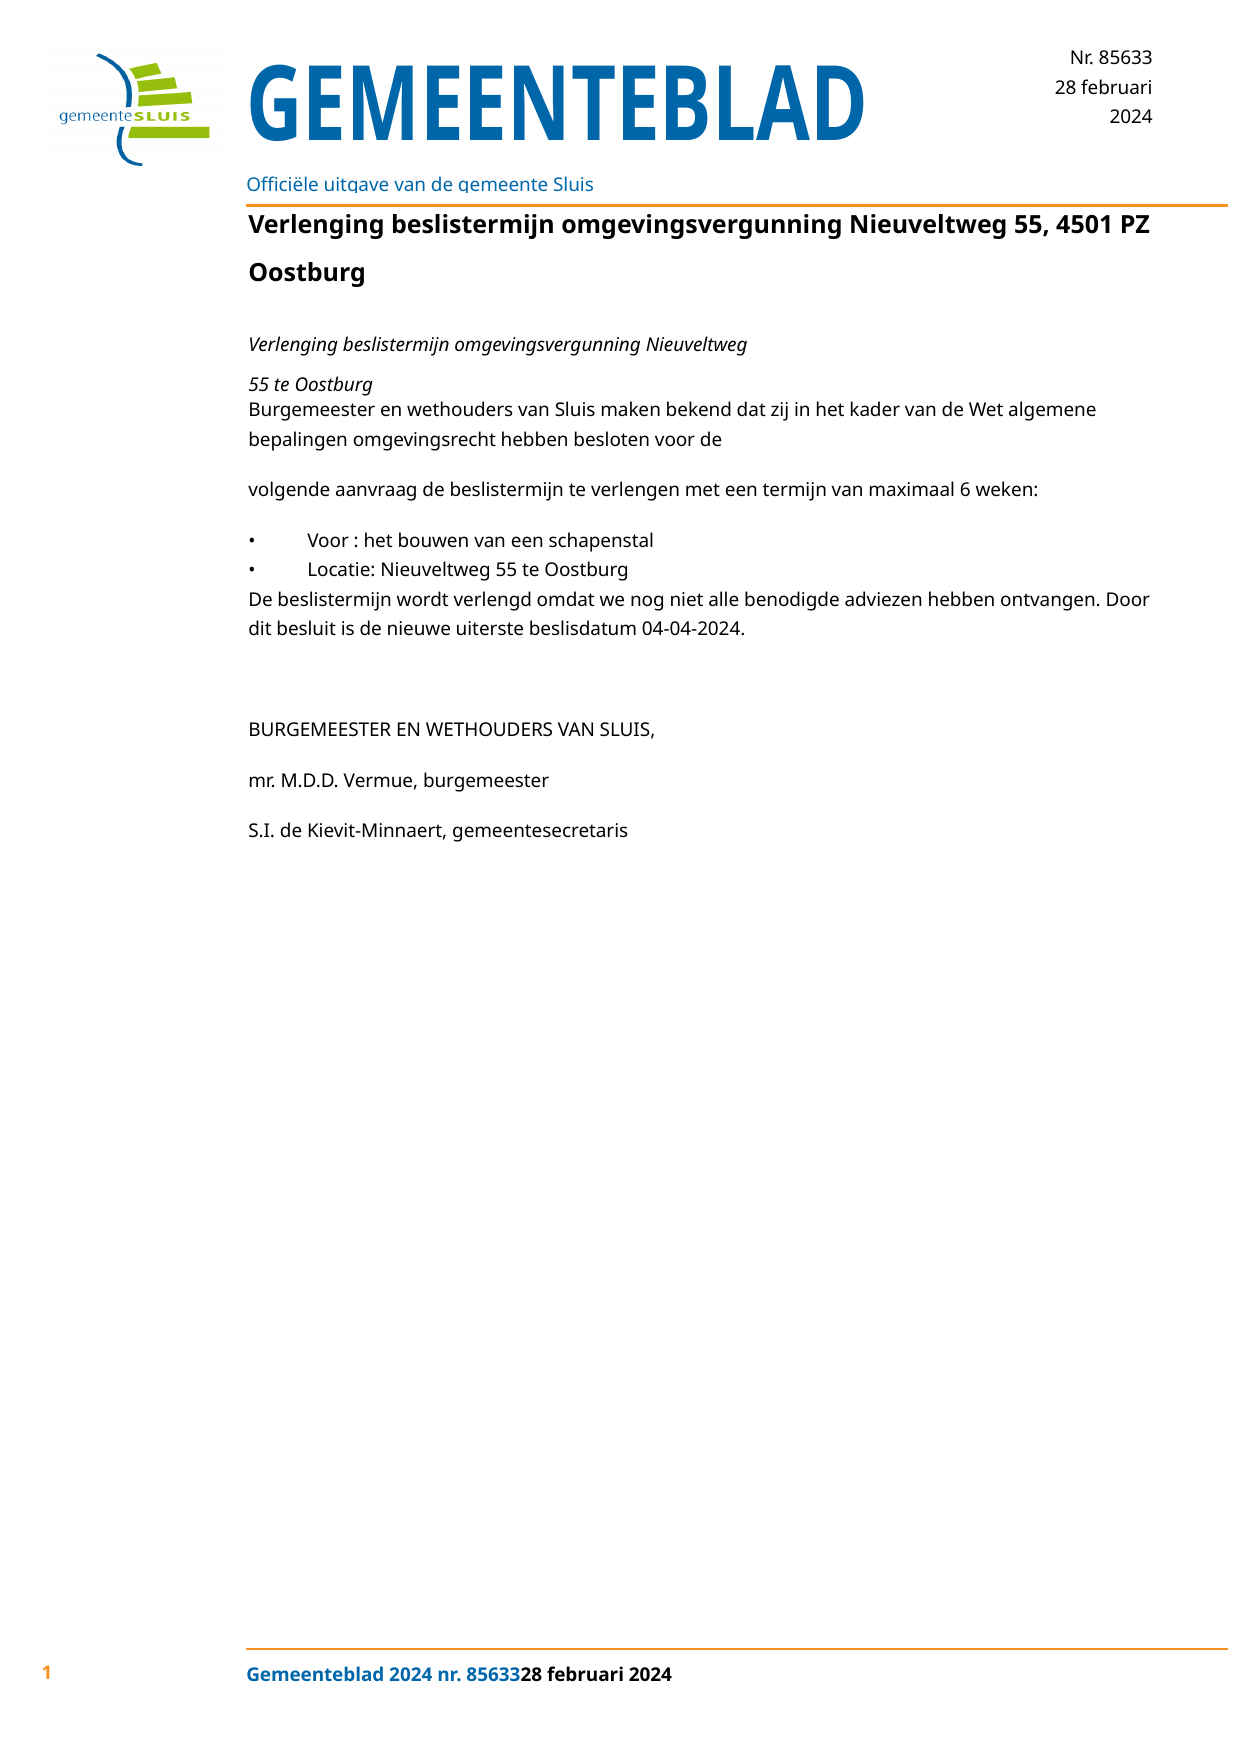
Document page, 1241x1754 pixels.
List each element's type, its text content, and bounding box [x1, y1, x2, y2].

picture [41, 47, 231, 172]
text 55 te Oostburg [248, 371, 1152, 396]
text S.I. de Kievit-Minnaert, gemeentesecretaris [248, 817, 1152, 843]
text Verlenging beslistermijn omgevingsvergunning Nieuveltweg 55, 4501 PZ Oostburg [248, 207, 1152, 288]
text volgende aanvraag de beslistermijn te verlengen met een termijn van maximaal 6 weken: [248, 476, 1152, 502]
text De beslistermijn wordt verlengd omdat we nog niet alle benodigde adviezen hebben ontvangen. Door dit besluit is de nieuwe uiterste beslisdatum 04-04-2024. [248, 586, 1152, 641]
text Burgemeester en wethouders van Sluis maken bekend dat zij in het kader van de Wet algemene bepalingen omgevingsrecht hebben besloten voor de [248, 396, 1152, 452]
list Locatie: Nieuveltweg 55 te Oostburg [248, 556, 1152, 582]
text mr. M.D.D. Vermue, burgemeester [248, 767, 1152, 793]
list Voor : het bouwen van een schapenstal [248, 527, 1152, 553]
text BURGEMEESTER EN WETHOUDERS VAN SLUIS, [248, 716, 1152, 742]
text Verlenging beslistermijn omgevingsvergunning Nieuveltweg [248, 331, 1152, 357]
